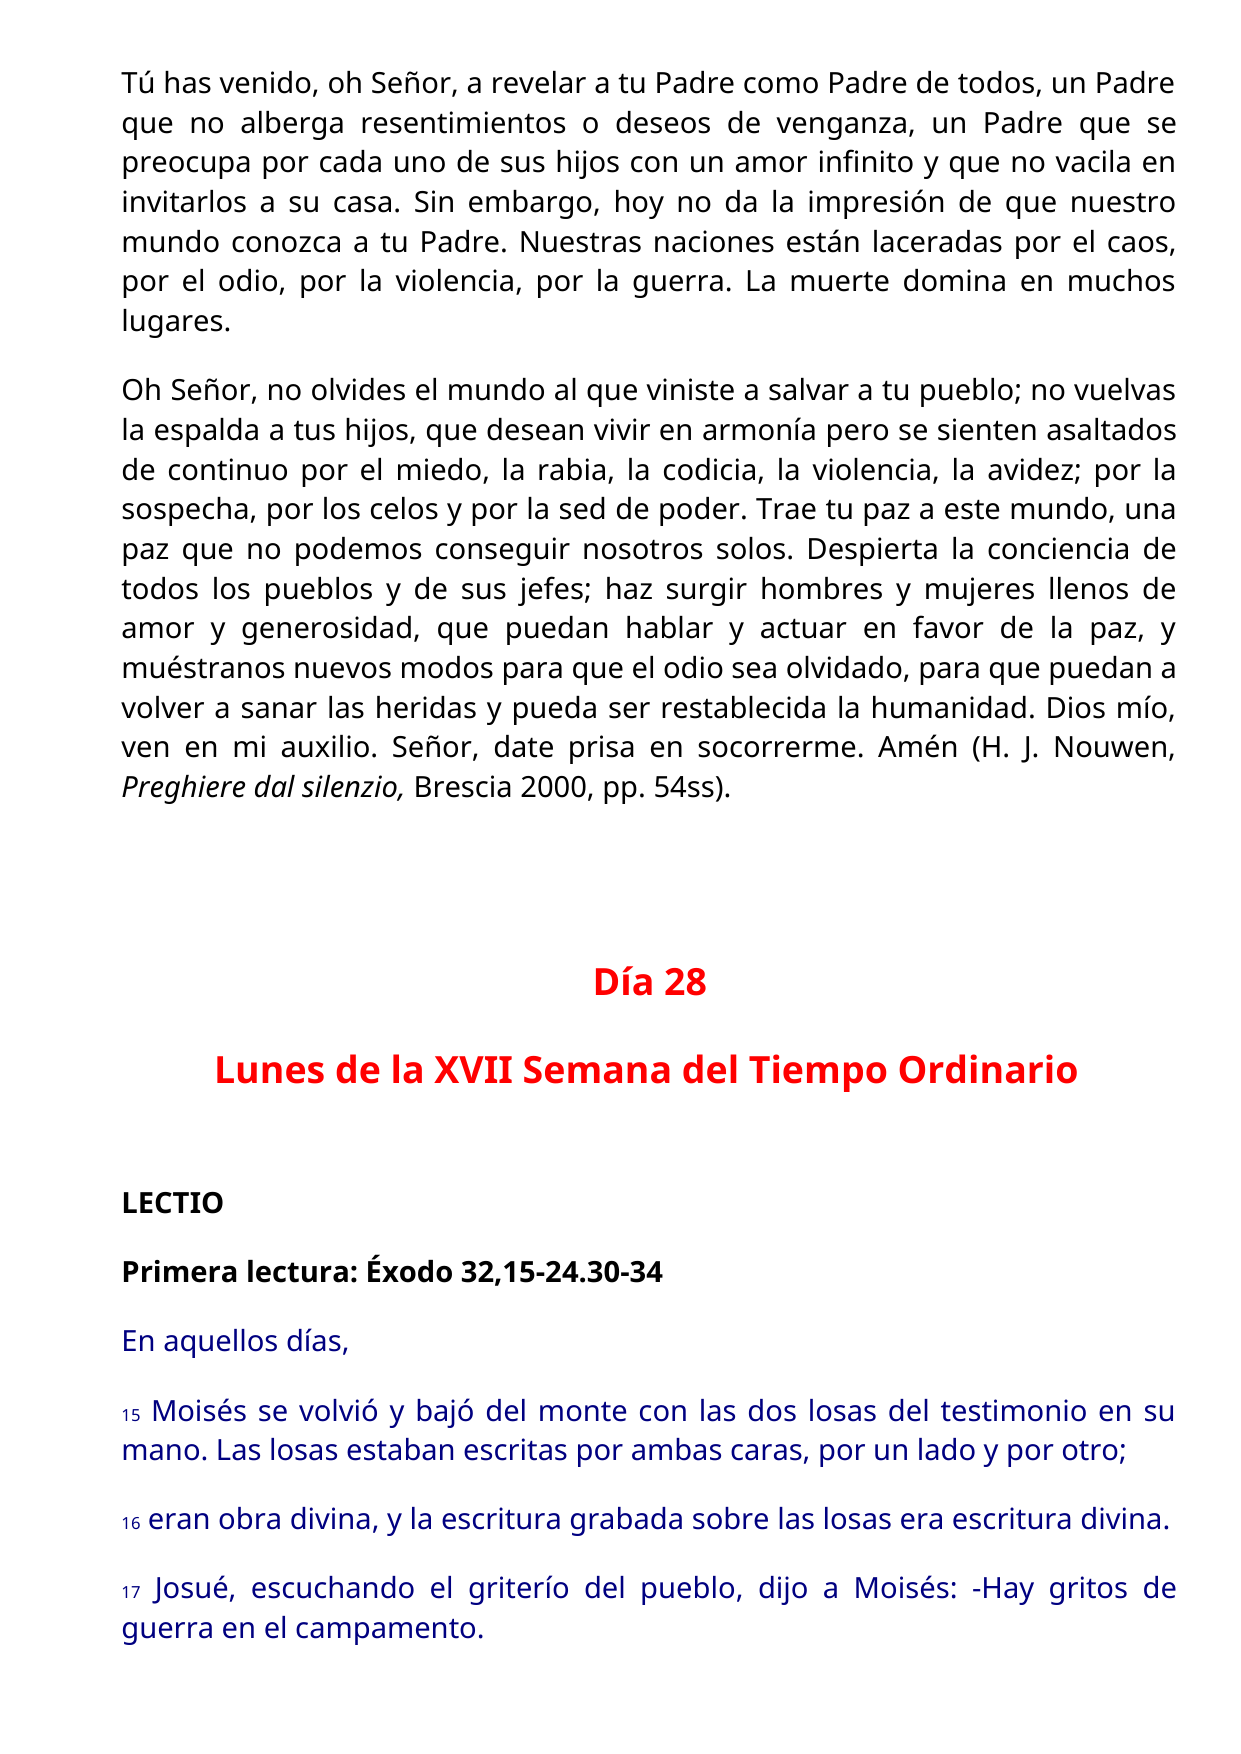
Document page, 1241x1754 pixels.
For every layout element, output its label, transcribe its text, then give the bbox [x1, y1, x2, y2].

table_header Lunes de la XVII Semana del Tiempo Ordinario LECTIO Primera lectura: Éxodo 32,15-24.30-34 En aquellos días, 15 Moisés se volvió y bajó del monte con las dos losas del testimonio en su mano. Las losas estaban escritas por ambas caras, por un lado y por otro; 16 eran obra divina, y la escritura grabada sobre las losas era escritura divina. 17 Josué, escuchando el griterío del pueblo, dijo a Moisés: -Hay gritos de guerra en el campamento. [118, 1040, 1181, 1680]
table_header Tú has venido, oh Señor, a revelar a tu Padre como Padre de todos, un Padre que no alberga resentimientos o deseos de venganza, un Padre que se preocupa por cada uno de sus hijos con un amor infinito y que no vacila en invitarlos a su casa. Sin embargo, hoy no da la impresión de que nuestro mundo conozca a tu Padre. Nuestras naciones están laceradas por el caos, por el odio, por la violencia, por la guerra. La muerte domina en muchos lugares. Oh Señor, no olvides el mundo al que viniste a salvar a tu pueblo; no vuelvas la espalda a tus hijos, que desean vivir en armonía pero se sienten asaltados de continuo por el miedo, la rabia, la codicia, la violencia, la avidez; por la sospecha, por los celos y por la sed de poder. Trae tu paz a este mundo, una paz que no podemos conseguir nosotros solos. Despierta la conciencia de todos los pueblos y de sus jefes; haz surgir hombres y mujeres llenos de amor y generosidad, que puedan hablar y actuar en favor de la paz, y muéstranos nuevos modos para que el odio sea olvidado, para que puedan a volver a sanar las heridas y pueda ser restablecida la humanidad. Dios mío, ven en mi auxilio. Señor, date prisa en socorrerme. Amén (H. J. Nouwen, Preghiere dal silenzio, Brescia 2000, pp. 54ss). [118, 59, 1181, 897]
text Día 28 [118, 955, 1181, 1006]
